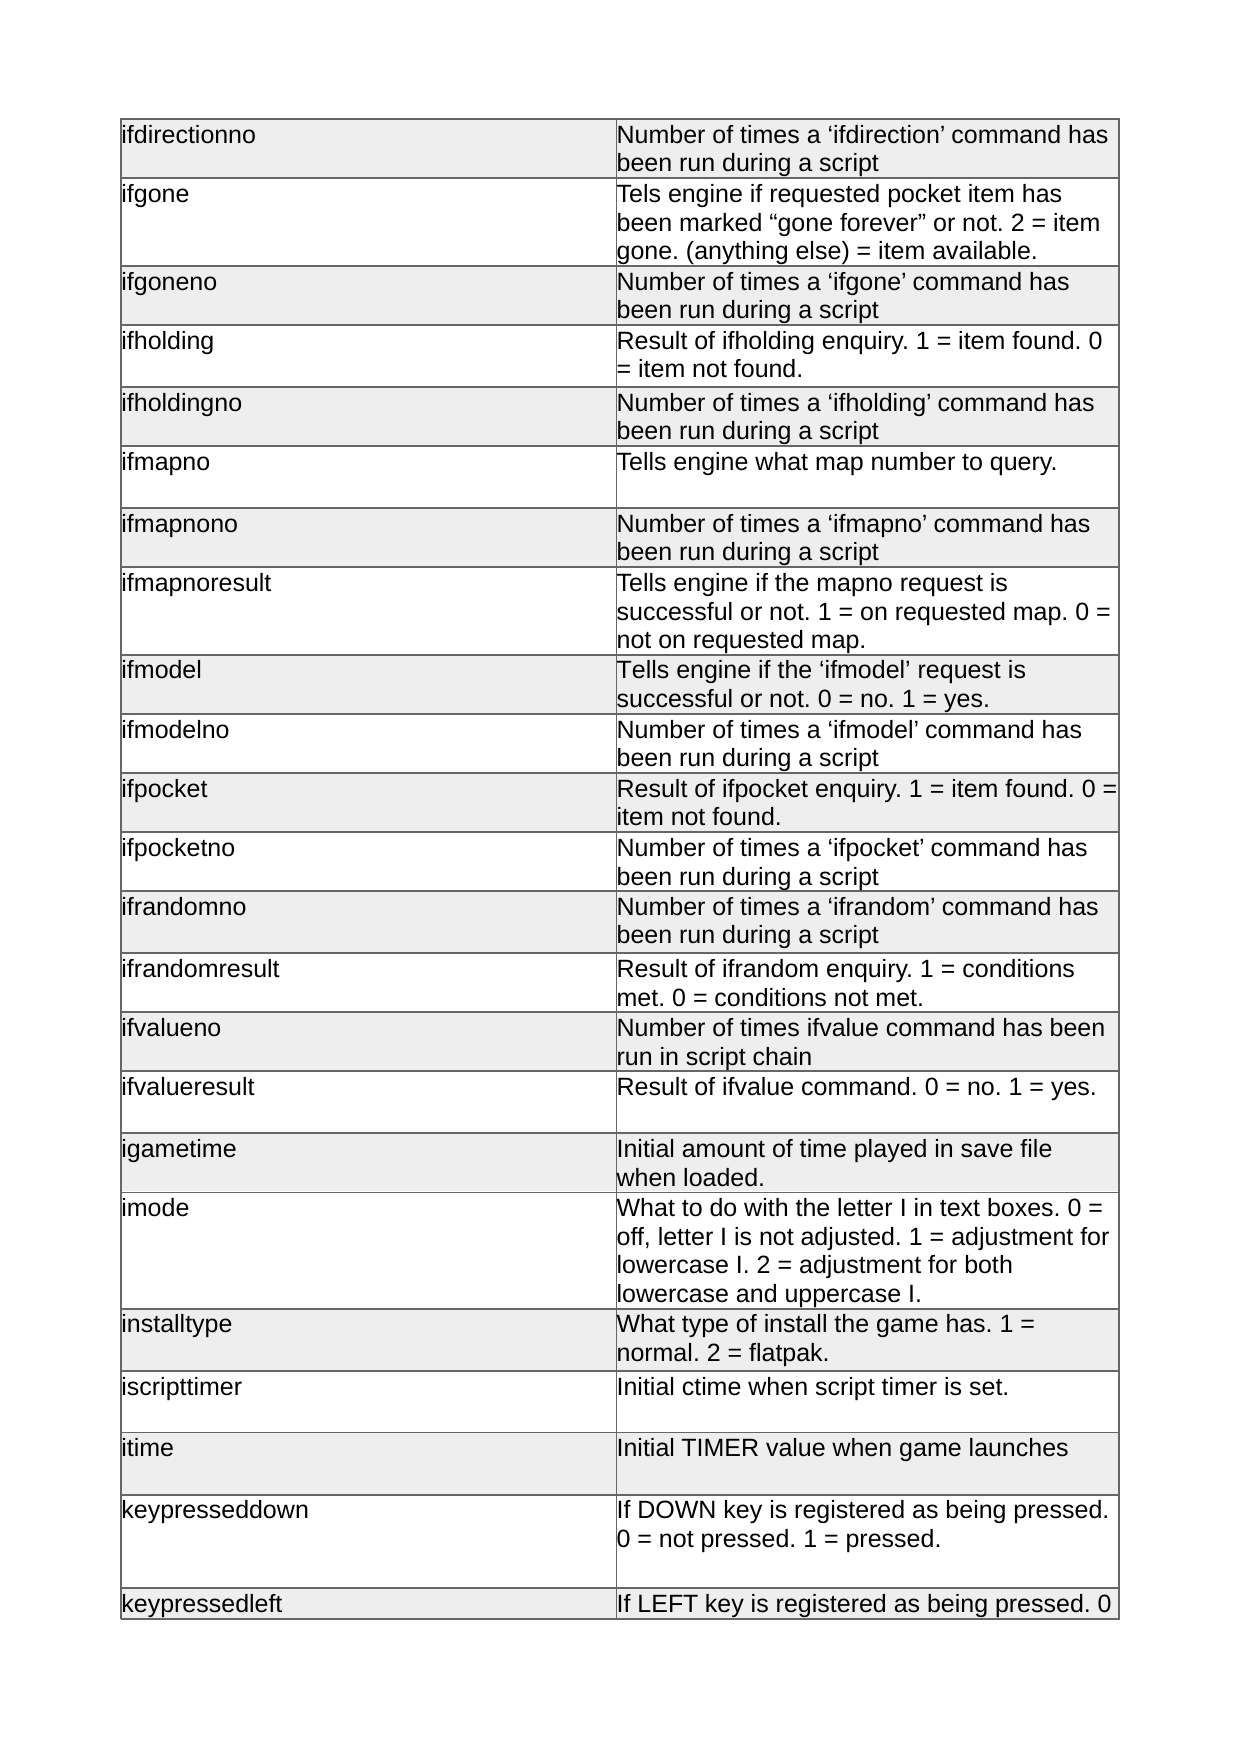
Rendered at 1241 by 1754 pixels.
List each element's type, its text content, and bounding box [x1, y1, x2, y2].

table_cell Number of times ifvalue command has been run in script chain [617, 1013, 1118, 1070]
table_cell Number of times a ‘ifdirection’ command has been run during a script [617, 120, 1118, 177]
table_cell ifpocket [122, 774, 616, 831]
table_cell Result of ifholding enquiry. 1 = item found. 0 = item not found. [617, 326, 1118, 386]
table_cell ifpocketno [122, 833, 616, 890]
table_cell If DOWN key is registered as being pressed. 0 = not pressed. 1 = pressed. [617, 1496, 1118, 1587]
table_cell ifmapno [122, 447, 616, 507]
table_cell Number of times a ‘ifmodel’ command has been run during a script [617, 715, 1118, 772]
table_cell What to do with the letter I in text boxes. 0 = off, letter I is not adjusted. 1 = adjustment for lowercase I. 2 = adjustment for both lowercase and uppercase I. [617, 1193, 1118, 1308]
table_cell itime [122, 1433, 616, 1494]
table_cell Number of times a ‘ifholding’ command has been run during a script [617, 388, 1118, 445]
table_cell Number of times a ‘ifmapno’ command has been run during a script [617, 509, 1118, 566]
table_cell ifmapnoresult [122, 568, 616, 654]
table_cell Tells engine what map number to query. [617, 447, 1118, 507]
table_cell iscripttimer [122, 1372, 616, 1432]
table_cell keypresseddown [122, 1496, 616, 1587]
table_cell ifrandomresult [122, 954, 616, 1011]
table_cell Result of ifrandom enquiry. 1 = conditions met. 0 = conditions not met. [617, 954, 1118, 1011]
table_cell ifdirectionno [122, 120, 616, 177]
table_cell ifrandomno [122, 892, 616, 952]
table_cell igametime [122, 1134, 616, 1191]
table_cell Initial ctime when script timer is set. [617, 1372, 1118, 1432]
table_cell installtype [122, 1310, 616, 1370]
table_cell Initial TIMER value when game launches [617, 1433, 1118, 1494]
table_cell ifmapnono [122, 509, 616, 566]
table_cell ifholding [122, 326, 616, 386]
table_cell ifgone [122, 179, 616, 265]
table_cell Result of ifpocket enquiry. 1 = item found. 0 = item not found. [617, 774, 1118, 831]
table_cell Tells engine if the ‘ifmodel’ request is successful or not. 0 = no. 1 = yes. [617, 656, 1118, 713]
table_cell Result of ifvalue command. 0 = no. 1 = yes. [617, 1072, 1118, 1132]
table_cell imode [122, 1193, 616, 1308]
table_cell If LEFT key is registered as being pressed. 0 [617, 1589, 1118, 1618]
table_cell ifmodelno [122, 715, 616, 772]
table_cell ifholdingno [122, 388, 616, 445]
table_cell ifvalueno [122, 1013, 616, 1070]
table_cell Tells engine if the mapno request is successful or not. 1 = on requested map. 0 = not on requested map. [617, 568, 1118, 654]
table_cell Tels engine if requested pocket item has been marked “gone forever” or not. 2 = item gone. (anything else) = item available. [617, 179, 1118, 265]
table_cell Initial amount of time played in save file when loaded. [617, 1134, 1118, 1191]
table_cell Number of times a ‘ifrandom’ command has been run during a script [617, 892, 1118, 952]
table_cell keypressedleft [122, 1589, 616, 1618]
table_cell ifvalueresult [122, 1072, 616, 1132]
table_cell Number of times a ‘ifpocket’ command has been run during a script [617, 833, 1118, 890]
table_cell ifmodel [122, 656, 616, 713]
table_cell What type of install the game has. 1 = normal. 2 = flatpak. [617, 1310, 1118, 1370]
table_cell Number of times a ‘ifgone’ command has been run during a script [617, 267, 1118, 324]
table_cell ifgoneno [122, 267, 616, 324]
